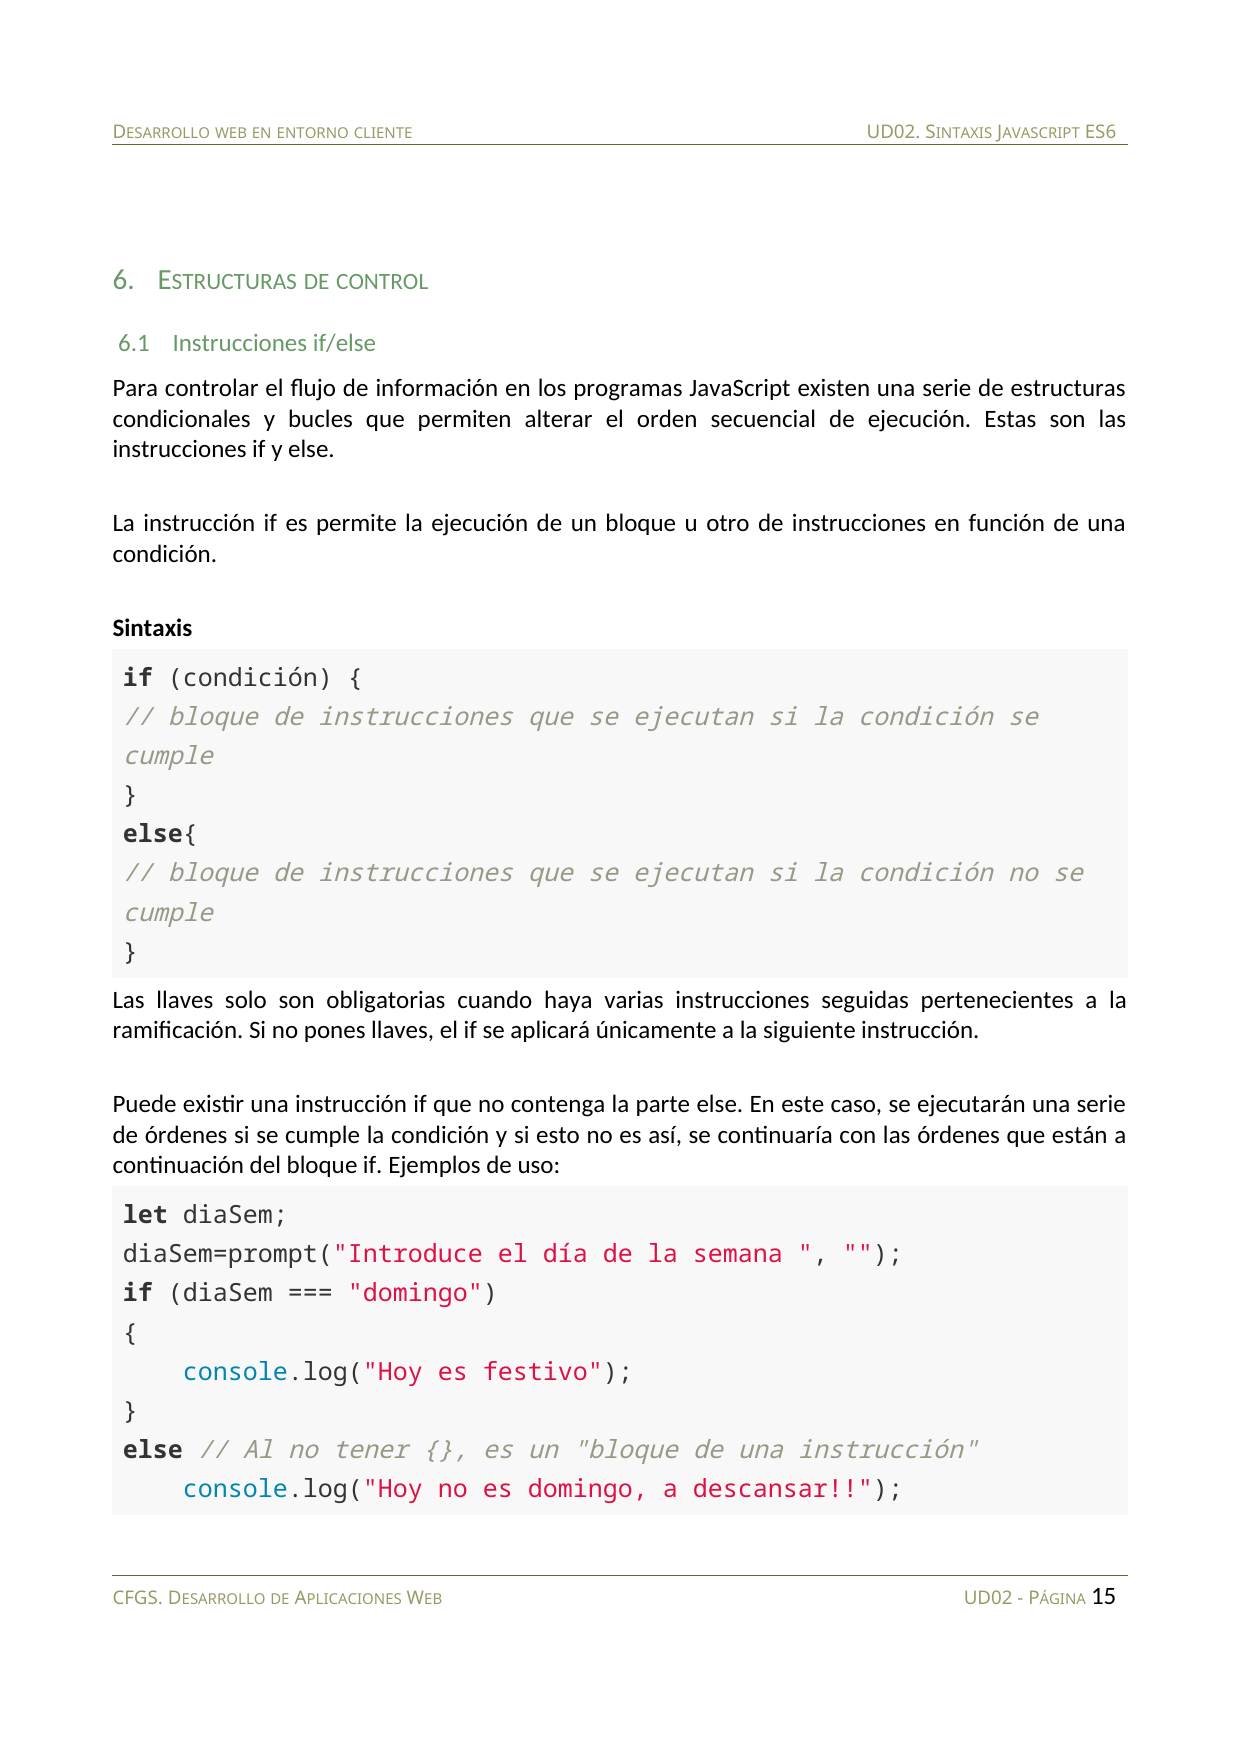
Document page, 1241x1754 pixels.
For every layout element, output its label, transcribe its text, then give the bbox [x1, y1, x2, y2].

text La instrucción if es permite la ejecución de un bloque u otro de instrucciones en función de una condición. [112, 507, 1128, 568]
table_header if (condición) { // bloque de instrucciones que se ejecutan si la condición se cumple } else{ // bloque de instrucciones que se ejecutan si la condición no se cumple } [112, 649, 1128, 978]
subtitle Estructuras de control [112, 261, 1128, 297]
text Para controlar el flujo de información en los programas JavaScript existen una serie de estructuras condicionales y bucles que permiten alterar el orden secuencial de ejecución. Estas son las instrucciones if y else. [112, 372, 1128, 464]
text Sintaxis [112, 612, 1128, 642]
text Puede existir una instrucción if que no contenga la parte else. En este caso, se ejecutarán una serie de órdenes si se cumple la condición y si esto no es así, se continuaría con las órdenes que están a continuación del bloque if. Ejemplos de uso: [112, 1088, 1128, 1180]
table_header let diaSem; diaSem=prompt("Introduce el día de la semana ", ""); if (diaSem === "domingo") { console.log("Hoy es festivo"); } else // Al no tener {}, es un "bloque de una instrucción" console.log("Hoy no es domingo, a descansar!!"); [112, 1186, 1128, 1515]
text Las llaves solo son obligatorias cuando haya varias instrucciones seguidas pertenecientes a la ramificación. Si no pones llaves, el if se aplicará únicamente a la siguiente instrucción. [112, 984, 1128, 1045]
subtitle Instrucciones if/else [112, 327, 1128, 358]
